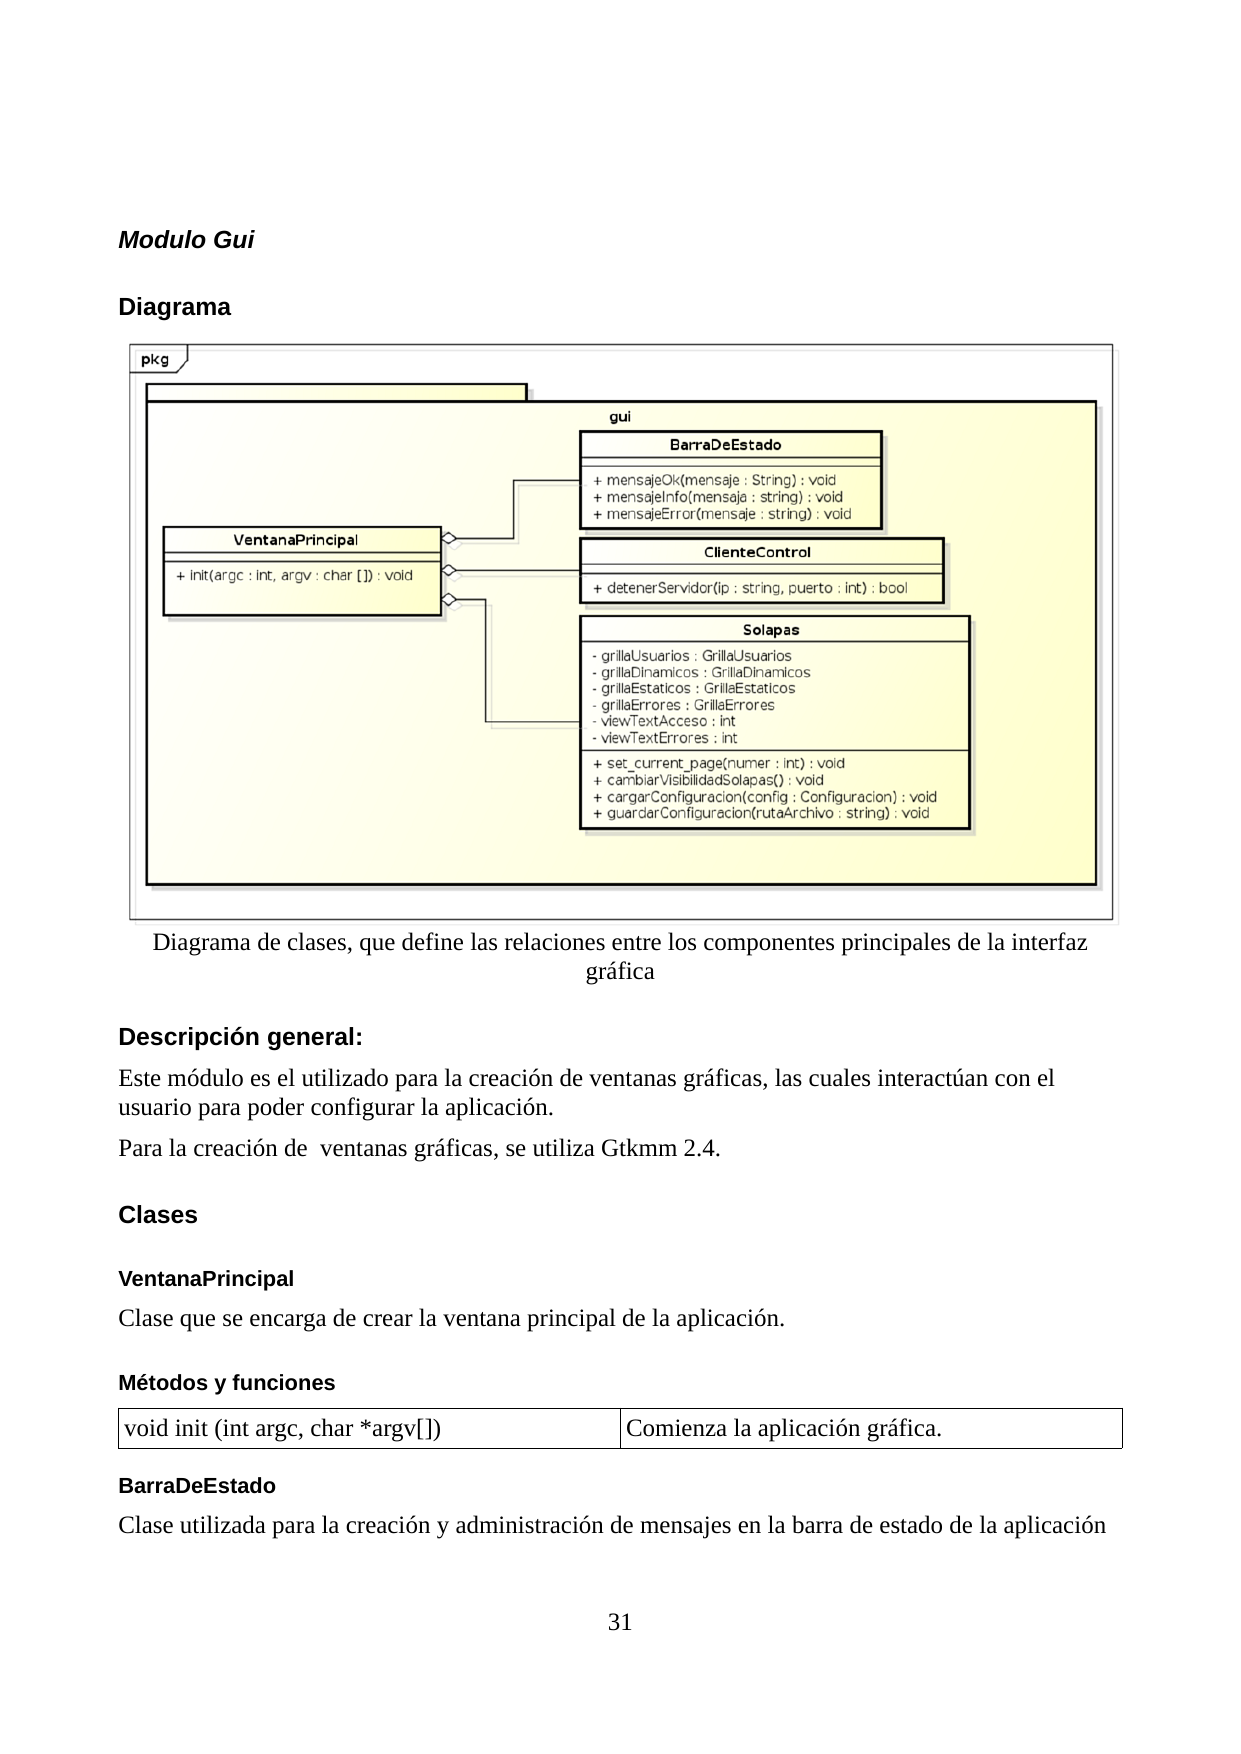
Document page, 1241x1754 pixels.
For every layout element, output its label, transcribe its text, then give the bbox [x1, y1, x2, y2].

subtitle Diagrama [118, 292, 1122, 320]
table_header void init (int argc, char *argv[]) [119, 1409, 620, 1448]
text Para la creación de ventanas gráficas, se utiliza Gtkmm 2.4. [118, 1133, 1122, 1162]
picture [118, 332, 1123, 928]
subtitle Descripción general: [118, 1022, 1122, 1051]
text Clase utilizada para la creación y administración de mensajes en la barra de estado de la aplicación [118, 1511, 1122, 1539]
subtitle Modulo Gui [118, 226, 1122, 254]
subtitle Clases [118, 1200, 1122, 1228]
text Diagrama de clases, que define las relaciones entre los componentes principales de la interfaz gráfica [118, 928, 1122, 985]
subtitle VentanaPrincipal [118, 1266, 1122, 1291]
subtitle Métodos y funciones [118, 1370, 1122, 1395]
table_header Comienza la aplicación gráfica. [621, 1409, 1122, 1448]
text Este módulo es el utilizado para la creación de ventanas gráficas, las cuales interactúan con el usuario para poder configurar la aplicación. [118, 1063, 1122, 1121]
text Clase que se encarga de crear la ventana principal de la aplicación. [118, 1303, 1122, 1332]
subtitle BarraDeEstado [118, 1473, 1122, 1498]
